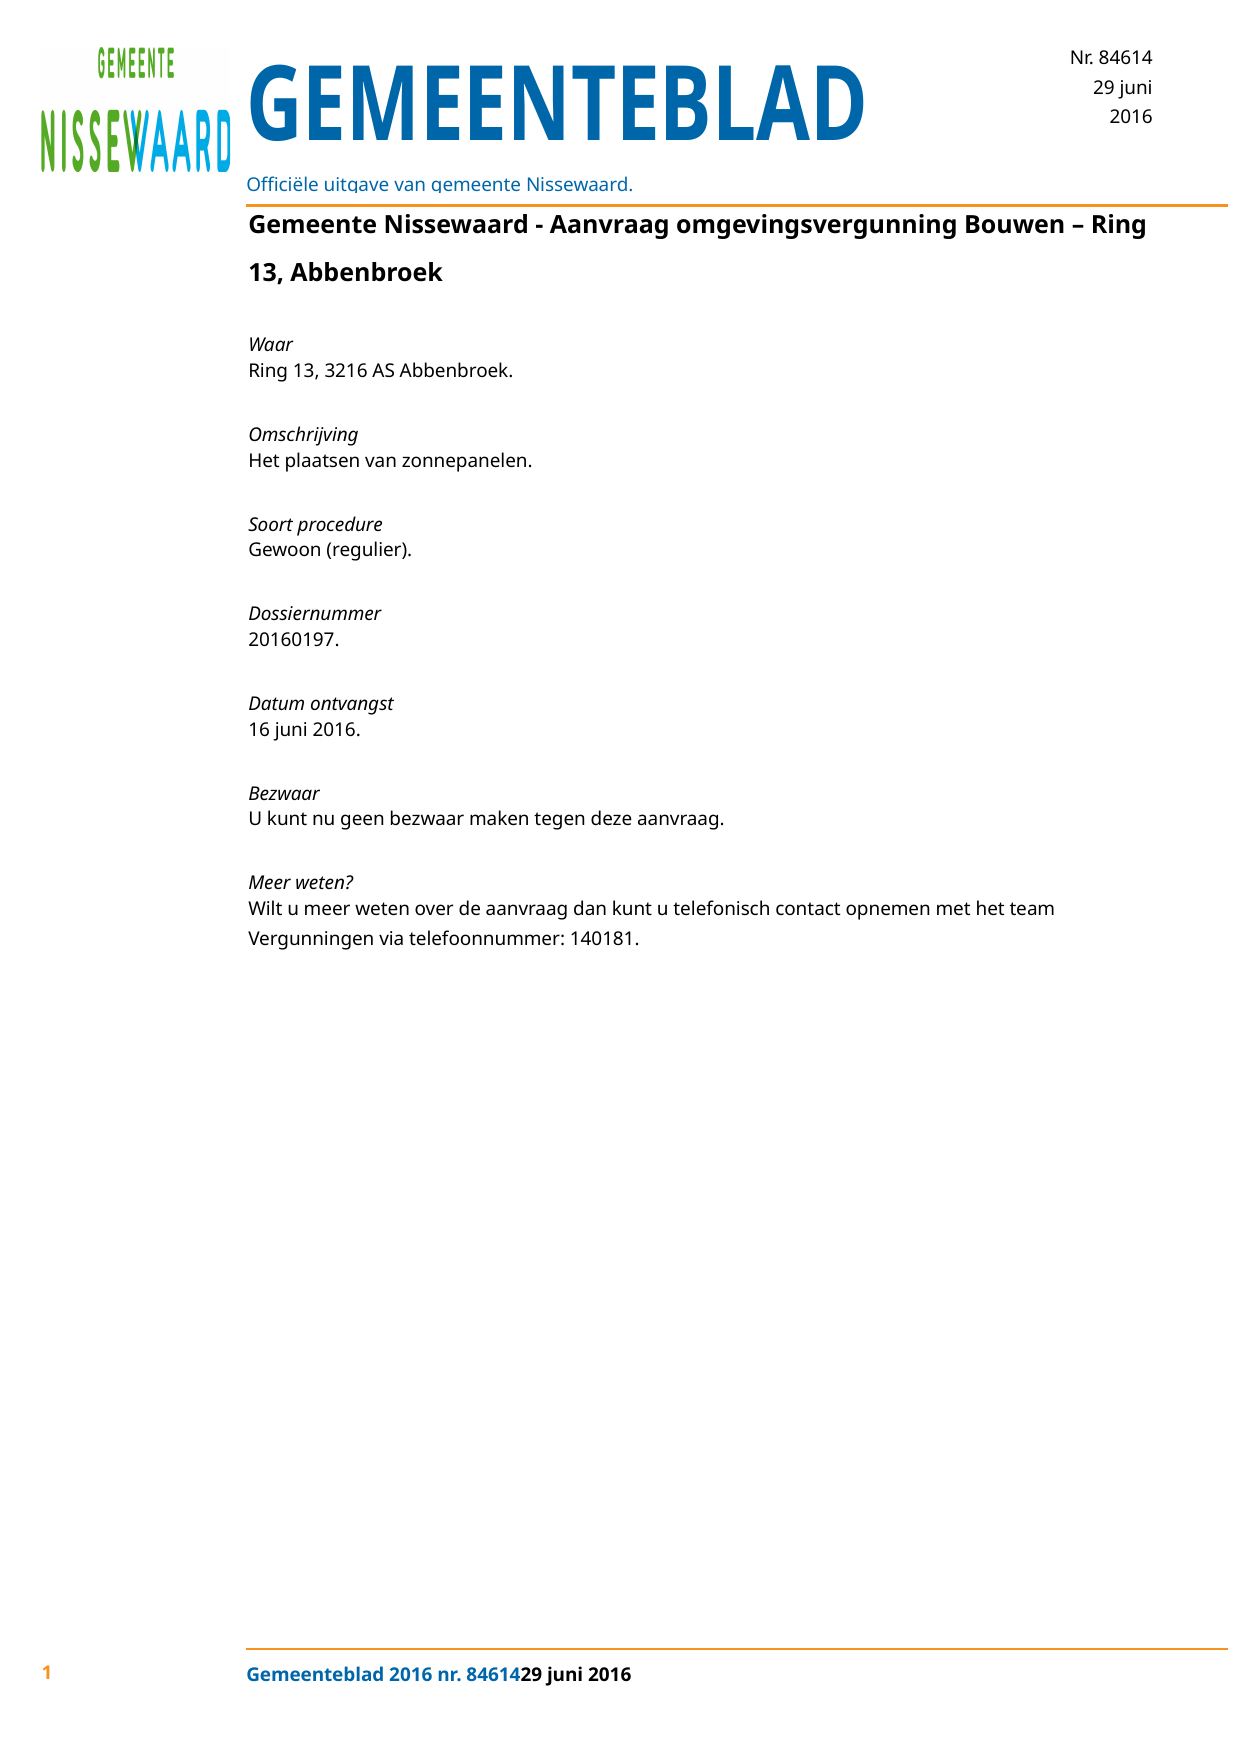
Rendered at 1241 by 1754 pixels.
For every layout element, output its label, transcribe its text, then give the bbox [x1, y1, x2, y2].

picture [154, 157, 165, 172]
text 16 juni 2016. [248, 716, 1152, 742]
text Wilt u meer weten over de aanvraag dan kunt u telefonisch contact opnemen met het team Vergunningen via telefoonnummer: 140181. [248, 895, 1152, 951]
text Datum ontvangst [248, 690, 1152, 716]
text U kunt nu geen bezwaar maken tegen deze aanvraag. [248, 806, 1152, 831]
text Bezwaar [248, 780, 1152, 806]
picture [200, 151, 206, 172]
text Waar [248, 331, 1152, 357]
text Ring 13, 3216 AS Abbenbroek. [248, 357, 1152, 383]
picture [176, 157, 187, 172]
picture [222, 122, 227, 160]
text Gemeente Nissewaard - Aanvraag omgevingsvergunning Bouwen – Ring 13, Abbenbroek [248, 207, 1152, 288]
text Soort procedure [248, 511, 1152, 537]
text Meer weten? [248, 869, 1152, 895]
text Omschrijving [248, 421, 1152, 447]
picture [41, 47, 231, 172]
picture [201, 122, 206, 138]
text 20160197. [248, 626, 1152, 652]
text Het plaatsen van zonnepanelen. [248, 447, 1152, 473]
text Gewoon (regulier). [248, 537, 1152, 562]
text Dossiernummer [248, 601, 1152, 626]
